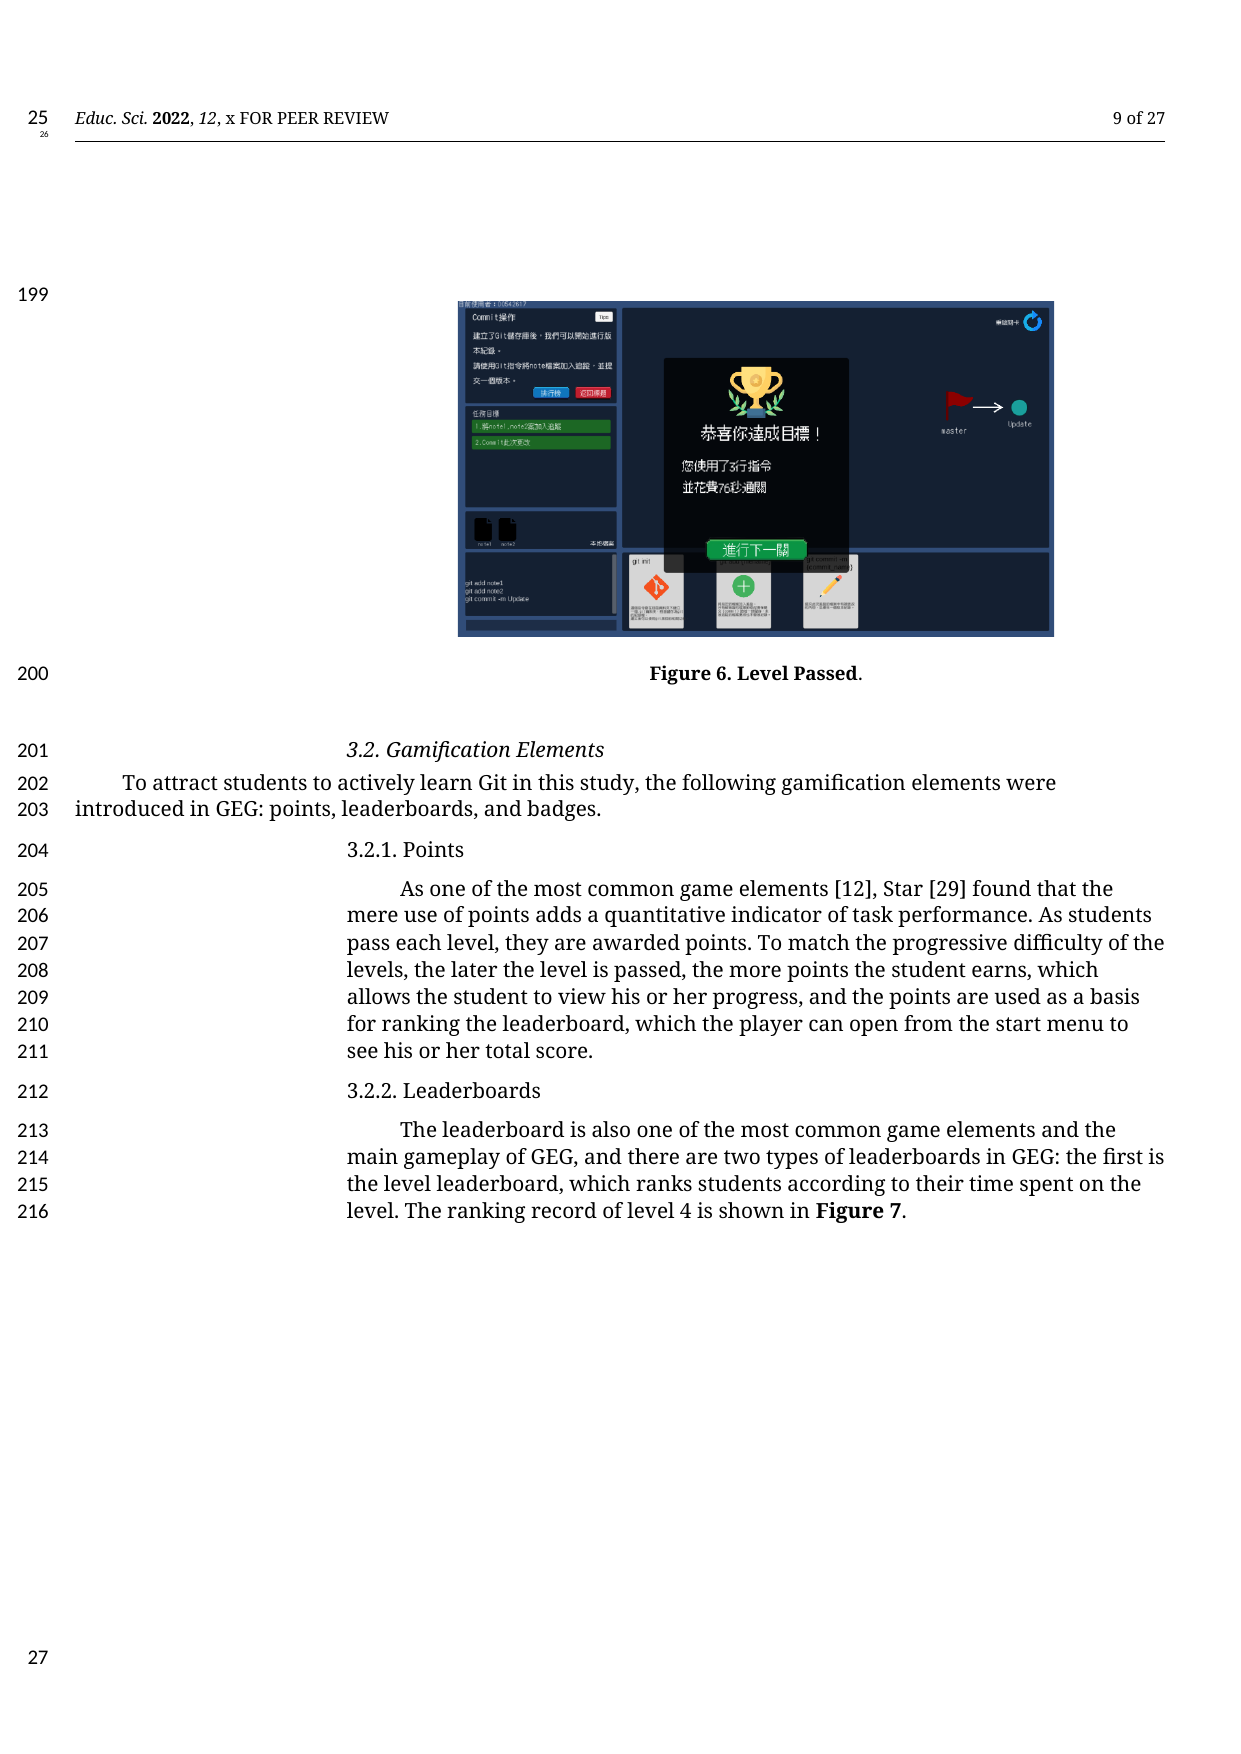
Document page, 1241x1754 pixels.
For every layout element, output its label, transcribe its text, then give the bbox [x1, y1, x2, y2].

text Figure 6. Level Passed. [347, 661, 1165, 686]
subtitle 3.2. Gamification Elements [347, 736, 1165, 763]
subtitle As one of the most common game elements [12], Star [29] found that the mere use of points adds a quantitative indicator of task performance. As students pass each level, they are awarded points. To match the progressive difficulty of the levels, the later the level is passed, the more points the student earns, which allows the student to view his or her progress, and the points are used as a basis for ranking the leaderboard, which the player can open from the start menu to see his or her total score. [347, 875, 1165, 1064]
subtitle 3.2.1. Points [347, 835, 1165, 862]
subtitle To attract students to actively learn Git in this study, the following gamification elements were introduced in GEG: points, leaderboards, and badges. [75, 769, 1165, 823]
subtitle The leaderboard is also one of the most common game elements and the main gameplay of GEG, and there are two types of leaderboards in GEG: the first is the level leaderboard, which ranks students according to their time spent on the level. The ranking record of level 4 is shown in Figure 7. [347, 1116, 1165, 1224]
subtitle 3.2.2. Leaderboards [347, 1077, 1165, 1104]
